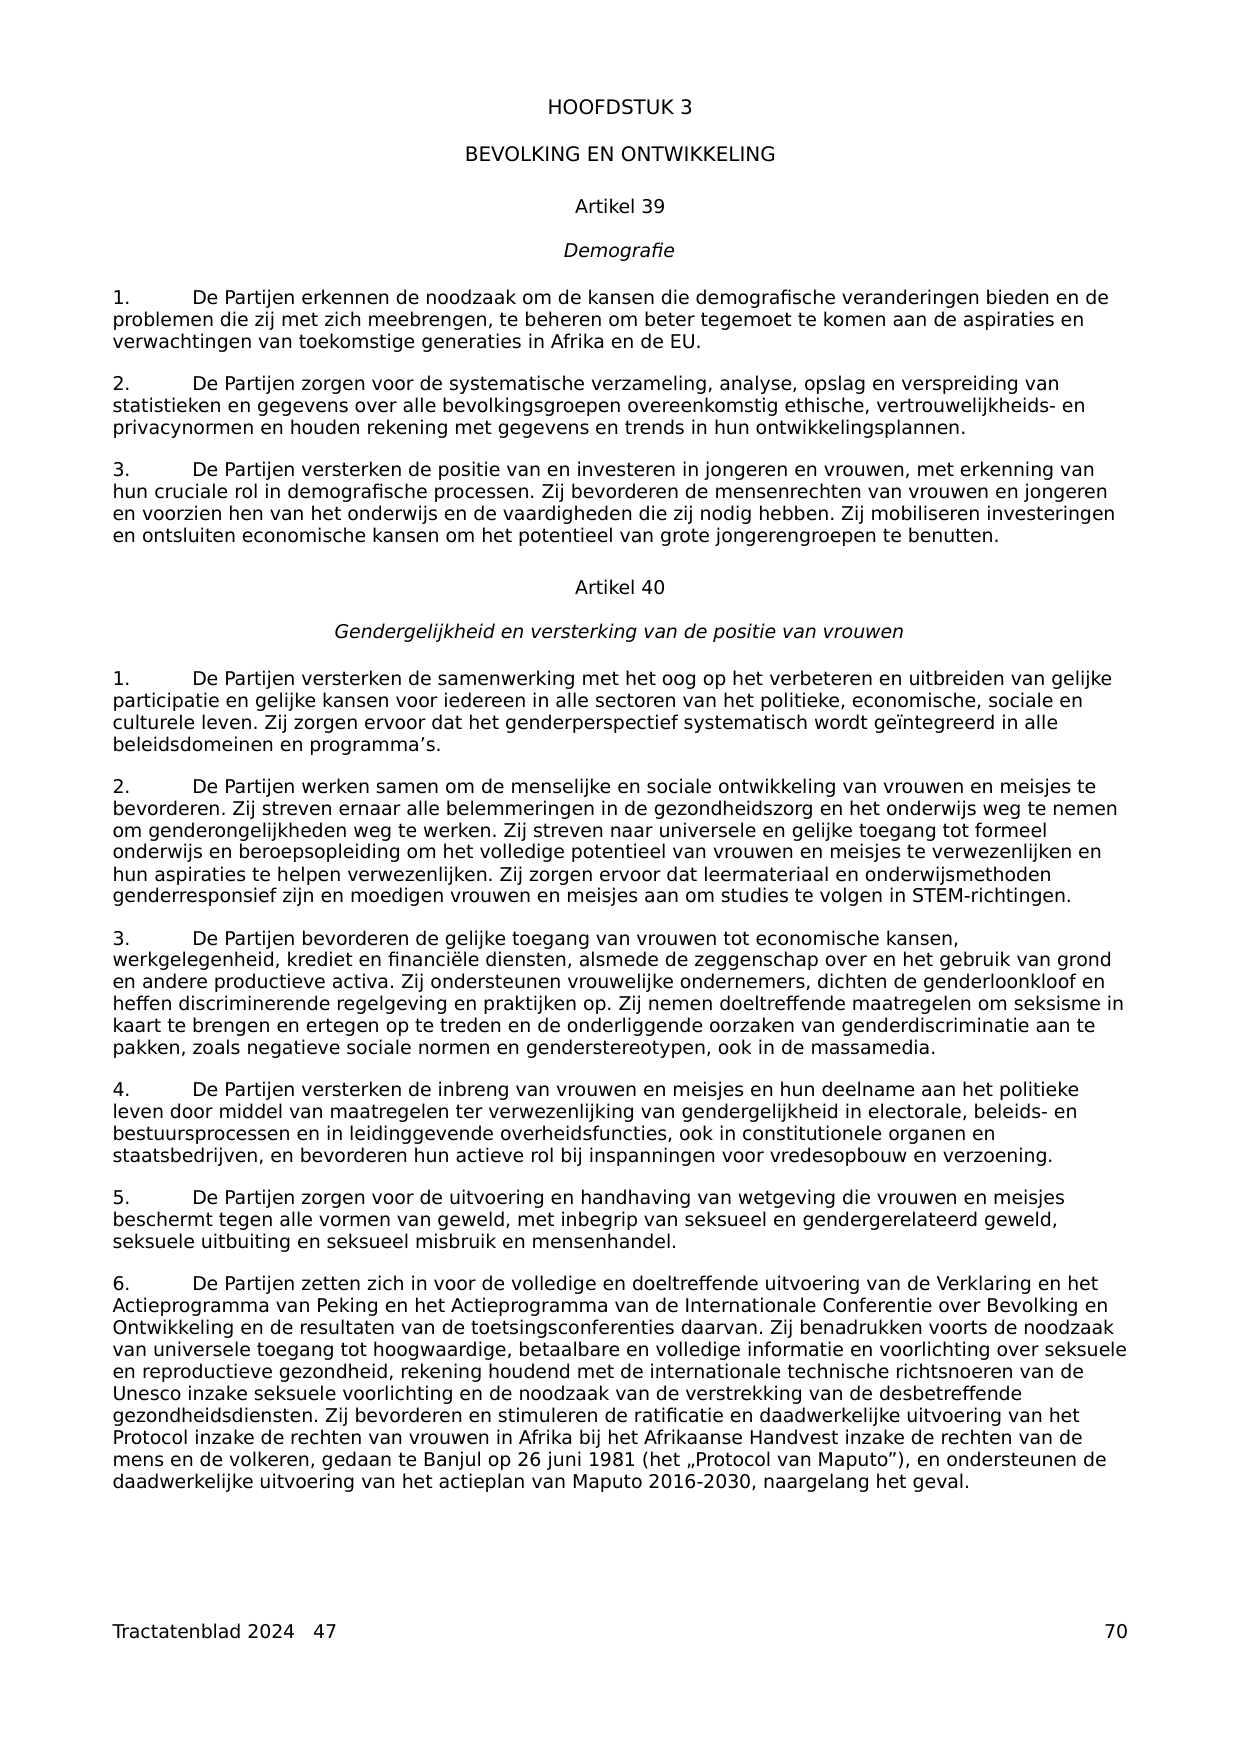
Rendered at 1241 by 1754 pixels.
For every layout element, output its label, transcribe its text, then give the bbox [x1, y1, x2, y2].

text 1. De Partijen versterken de samenwerking met het oog op het verbeteren en uitbreiden van gelijke participatie en gelijke kansen voor iedereen in alle sectoren van het politieke, economische, sociale en culturele leven. Zij zorgen ervoor dat het genderperspectief systematisch wordt geïntegreerd in alle beleidsdomeinen en programma’s. [112, 668, 1128, 756]
subtitle Artikel 40 Gendergelijkheid en versterking van de positie van vrouwen [112, 577, 1128, 643]
text 3. De Partijen versterken de positie van en investeren in jongeren en vrouwen, met erkenning van hun cruciale rol in demografische processen. Zij bevorderen de mensenrechten van vrouwen en jongeren en voorzien hen van het onderwijs en de vaardigheden die zij nodig hebben. Zij mobiliseren investeringen en ontsluiten economische kansen om het potentieel van grote jongerengroepen te benutten. [112, 459, 1128, 547]
subtitle Artikel 39 Demografie [112, 196, 1128, 262]
text 5. De Partijen zorgen voor de uitvoering en handhaving van wetgeving die vrouwen en meisjes beschermt tegen alle vormen van geweld, met inbegrip van seksueel en gendergerelateerd geweld, seksuele uitbuiting en seksueel misbruik en mensenhandel. [112, 1187, 1128, 1253]
subtitle HOOFDSTUK 3 BEVOLKING EN ONTWIKKELING [112, 96, 1128, 166]
text 3. De Partijen bevorderen de gelijke toegang van vrouwen tot economische kansen, werkgelegenheid, krediet en financiële diensten, alsmede de zeggenschap over en het gebruik van grond en andere productieve activa. Zij ondersteunen vrouwelijke ondernemers, dichten de genderloonkloof en heffen discriminerende regelgeving en praktijken op. Zij nemen doeltreffende maatregelen om seksisme in kaart te brengen en ertegen op te treden en de onderliggende oorzaken van genderdiscriminatie aan te pakken, zoals negatieve sociale normen en genderstereotypen, ook in de massamedia. [112, 927, 1128, 1059]
text 1. De Partijen erkennen de noodzaak om de kansen die demografische veranderingen bieden en de problemen die zij met zich meebrengen, te beheren om beter tegemoet te komen aan de aspiraties en verwachtingen van toekomstige generaties in Afrika en de EU. [112, 287, 1128, 353]
text 2. De Partijen werken samen om de menselijke en sociale ontwikkeling van vrouwen en meisjes te bevorderen. Zij streven ernaar alle belemmeringen in de gezondheidszorg en het onderwijs weg te nemen om genderongelijkheden weg te werken. Zij streven naar universele en gelijke toegang tot formeel onderwijs en beroepsopleiding om het volledige potentieel van vrouwen en meisjes te verwezenlijken en hun aspiraties te helpen verwezenlijken. Zij zorgen ervoor dat leermateriaal en onderwijsmethoden genderresponsief zijn en moedigen vrouwen en meisjes aan om studies te volgen in STEM-richtingen. [112, 776, 1128, 907]
text 6. De Partijen zetten zich in voor de volledige en doeltreffende uitvoering van de Verklaring en het Actieprogramma van Peking en het Actieprogramma van de Internationale Conferentie over Bevolking en Ontwikkeling en de resultaten van de toetsingsconferenties daarvan. Zij benadrukken voorts de noodzaak van universele toegang tot hoogwaardige, betaalbare en volledige informatie en voorlichting over seksuele en reproductieve gezondheid, rekening houdend met de internationale technische richtsnoeren van de Unesco inzake seksuele voorlichting en de noodzaak van de verstrekking van de desbetreffende gezondheidsdiensten. Zij bevorderen en stimuleren de ratificatie en daadwerkelijke uitvoering van het Protocol inzake de rechten van vrouwen in Afrika bij het Afrikaanse Handvest inzake de rechten van de mens en de volkeren, gedaan te Banjul op 26 juni 1981 (het „Protocol van Maputo”), en ondersteunen de daadwerkelijke uitvoering van het actieplan van Maputo 2016-2030, naargelang het geval. [112, 1273, 1128, 1493]
text 2. De Partijen zorgen voor de systematische verzameling, analyse, opslag en verspreiding van statistieken en gegevens over alle bevolkingsgroepen overeenkomstig ethische, vertrouwelijkheids- en privacynormen en houden rekening met gegevens en trends in hun ontwikkelingsplannen. [112, 373, 1128, 439]
text 4. De Partijen versterken de inbreng van vrouwen en meisjes en hun deelname aan het politieke leven door middel van maatregelen ter verwezenlijking van gendergelijkheid in electorale, beleids- en bestuursprocessen en in leidinggevende overheidsfuncties, ook in constitutionele organen en staatsbedrijven, en bevorderen hun actieve rol bij inspanningen voor vredesopbouw en verzoening. [112, 1079, 1128, 1167]
